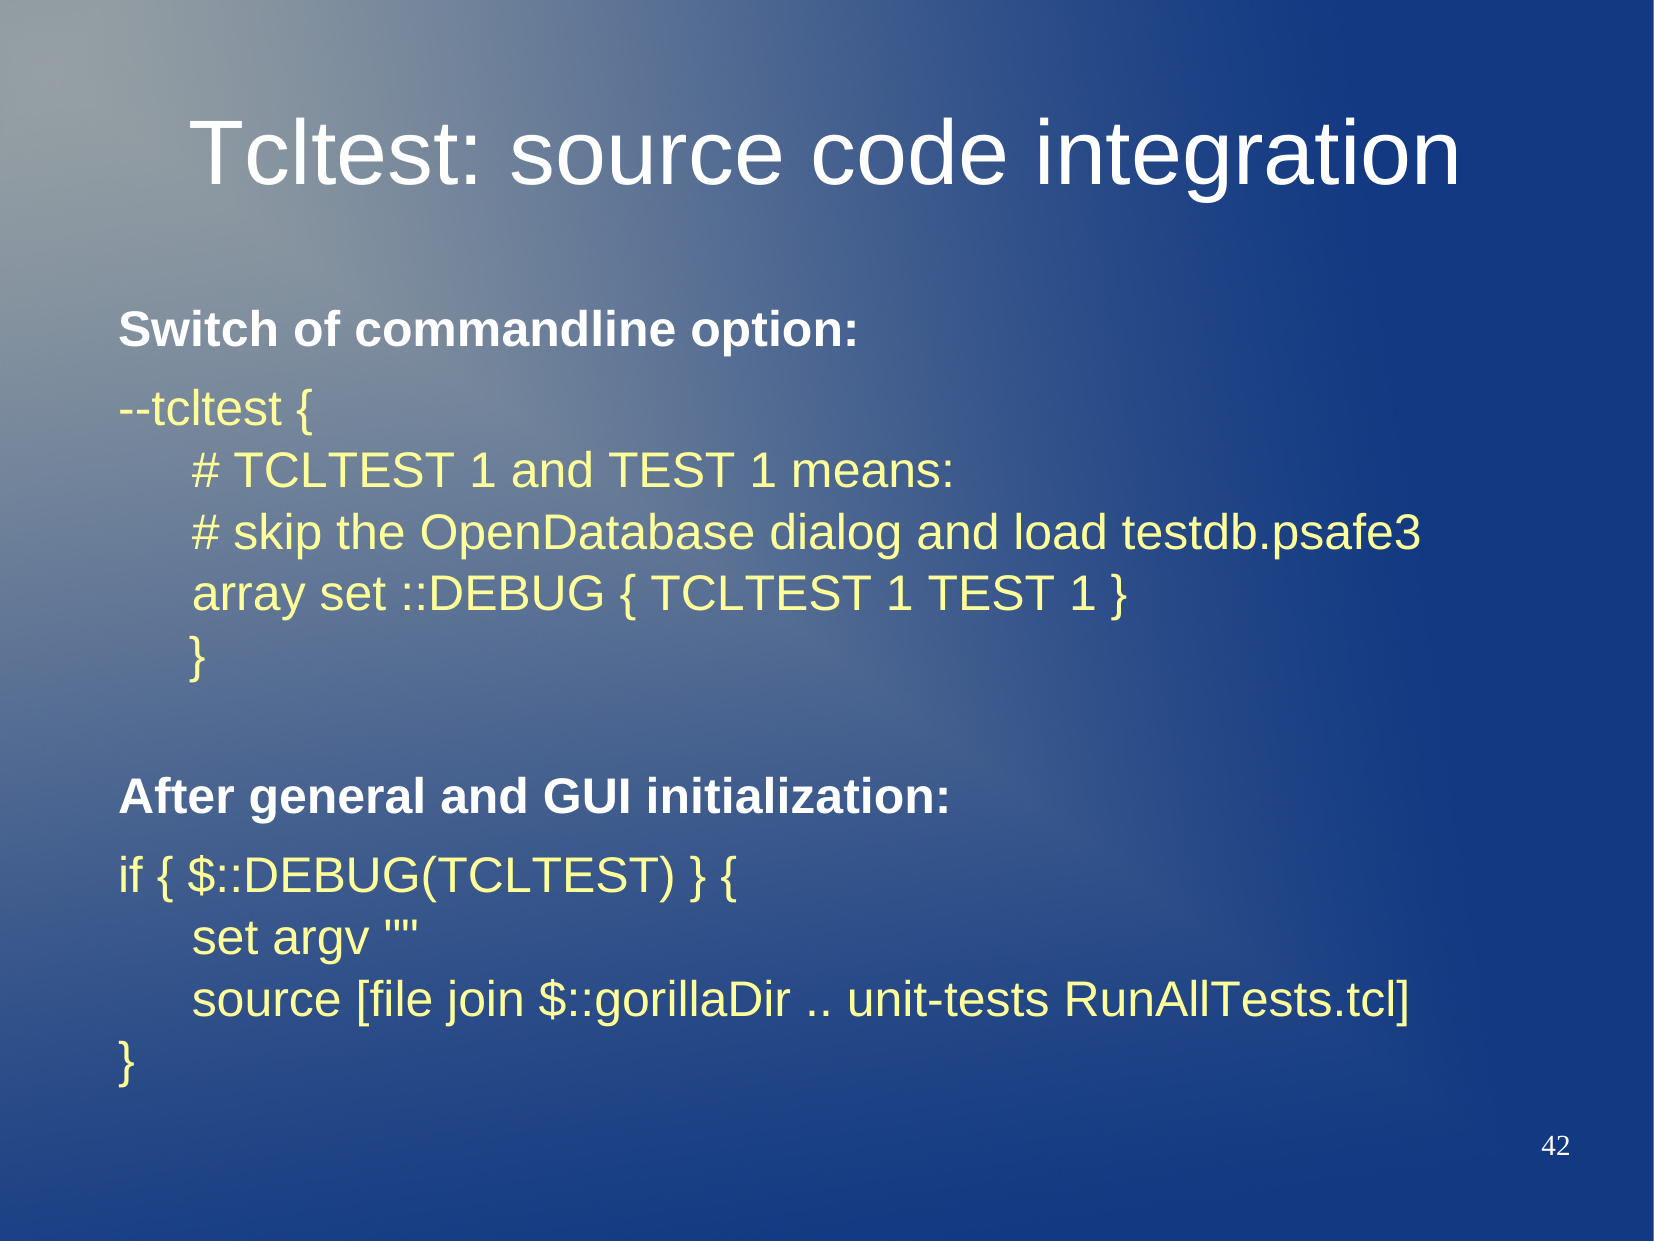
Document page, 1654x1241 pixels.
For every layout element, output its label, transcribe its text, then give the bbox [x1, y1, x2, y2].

text_box Switch of commandline option: --tcltest { # TCLTEST 1 and TEST 1 means: # skip the OpenDatabase dialog and load testdb.psafe3 array set ::DEBUG { TCLTEST 1 TEST 1 } } After general and GUI initialization: if { $::DEBUG(TCLTEST) } { set argv "" source [file join $::gorillaDir .. unit-tests RunAllTests.tcl] } [118, 301, 1477, 1090]
title Tcltest: source code integration [82, 49, 1571, 257]
picture [0, 0, 1654, 1241]
